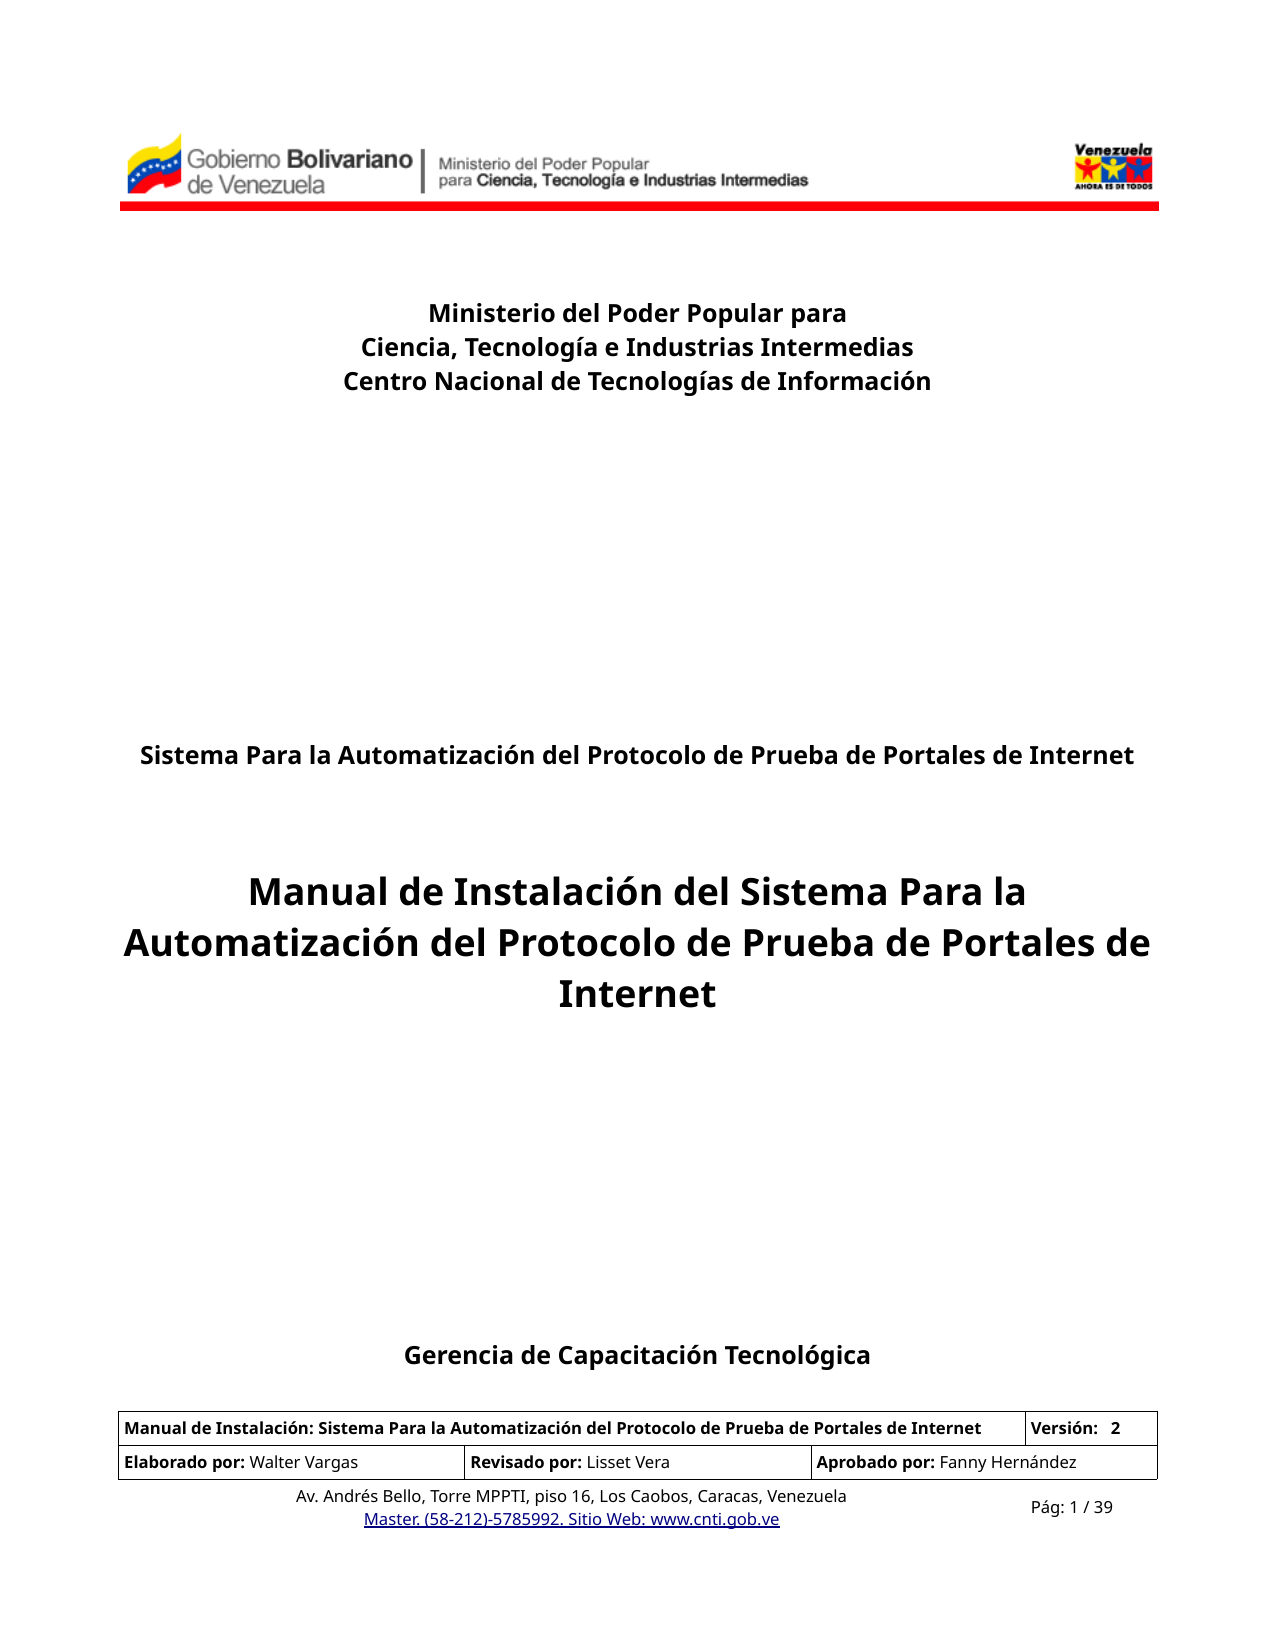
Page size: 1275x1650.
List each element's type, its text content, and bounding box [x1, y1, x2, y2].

text Gerencia de Capacitación Tecnológica [118, 1337, 1157, 1371]
text Centro Nacional de Tecnologías de Información [118, 363, 1157, 397]
picture [120, 125, 1159, 211]
title Manual de Instalación del Sistema Para la Automatización del Protocolo de Prueba de Portales de Internet [118, 865, 1157, 1018]
text Sistema Para la Automatización del Protocolo de Prueba de Portales de Internet [118, 738, 1157, 772]
text Ministerio del Poder Popular para Ciencia, Tecnología e Industrias Intermedias [118, 295, 1157, 363]
